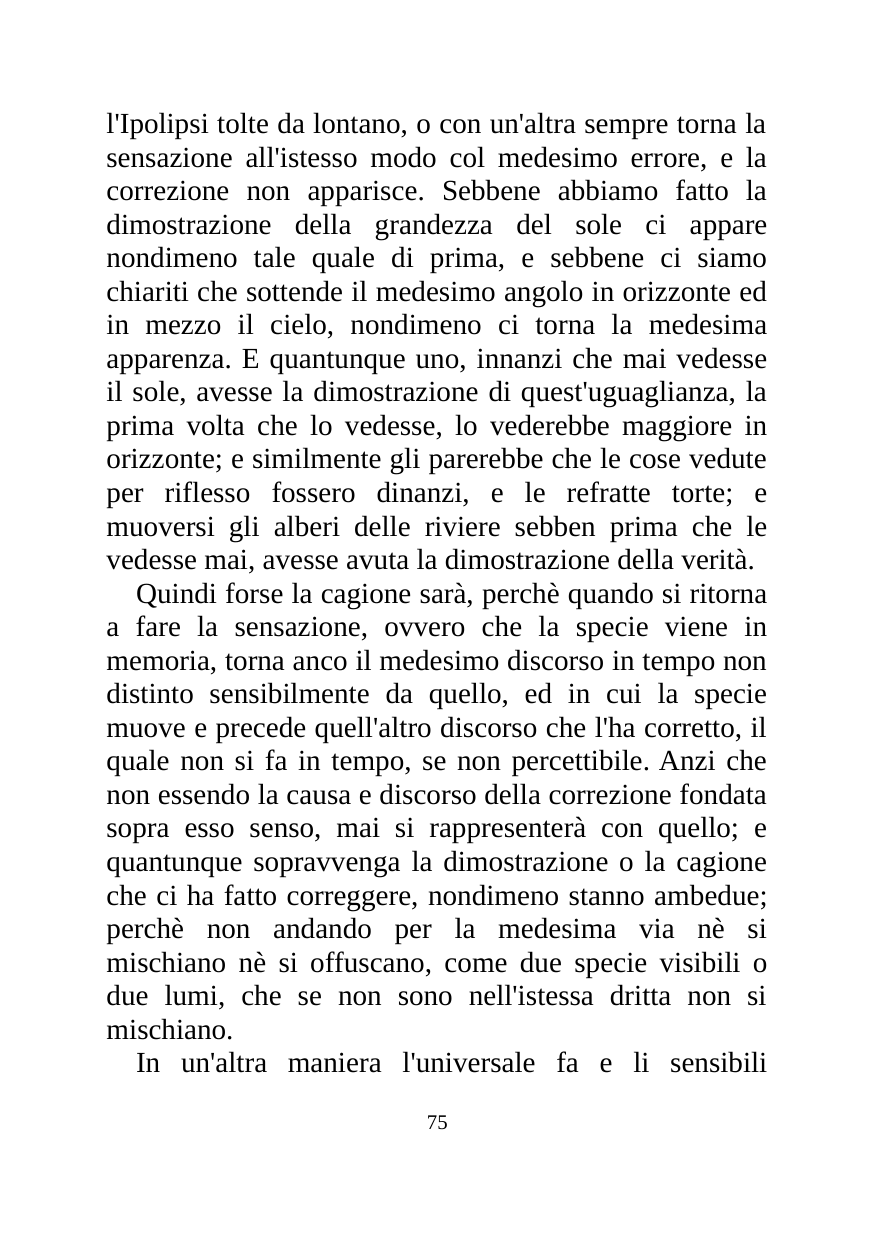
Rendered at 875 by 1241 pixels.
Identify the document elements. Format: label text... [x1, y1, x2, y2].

text Quindi forse la cagione sarà, perchè quando si ritorna a fare la sensazione, ovvero che la specie viene in memoria, torna anco il medesimo discorso in tempo non distinto sensibilmente da quello, ed in cui la specie muove e precede quell'altro discorso che l'ha corretto, il quale non si fa in tempo, se non percettibile. Anzi che non essendo la causa e discorso della correzione fondata sopra esso senso, mai si rappresenterà con quello; e quantunque sopravvenga la dimostrazione o la cagione che ci ha fatto correggere, nondimeno stanno ambedue; perchè non andando per la medesima via nè si mischiano nè si offuscano, come due specie visibili o due lumi, che se non sono nell'istessa dritta non si mischiano. [106, 576, 768, 1045]
text l'Ipolipsi tolte da lontano, o con un'altra sempre torna la sensazione all'istesso modo col medesimo errore, e la correzione non apparisce. Sebbene abbiamo fatto la dimostrazione della grandezza del sole ci appare nondimeno tale quale di prima, e sebbene ci siamo chiariti che sottende il medesimo angolo in orizzonte ed in mezzo il cielo, nondimeno ci torna la medesima apparenza. E quantunque uno, innanzi che mai vedesse il sole, avesse la dimostrazione di quest'uguaglianza, la prima volta che lo vedesse, lo vederebbe maggiore in orizzonte; e similmente gli parerebbe che le cose vedute per riflesso fossero dinanzi, e le refratte torte; e muoversi gli alberi delle riviere sebben prima che le vedesse mai, avesse avuta la dimostrazione della verità. [106, 106, 768, 576]
text In un'altra maniera l'universale fa e li sensibili [106, 1045, 768, 1079]
